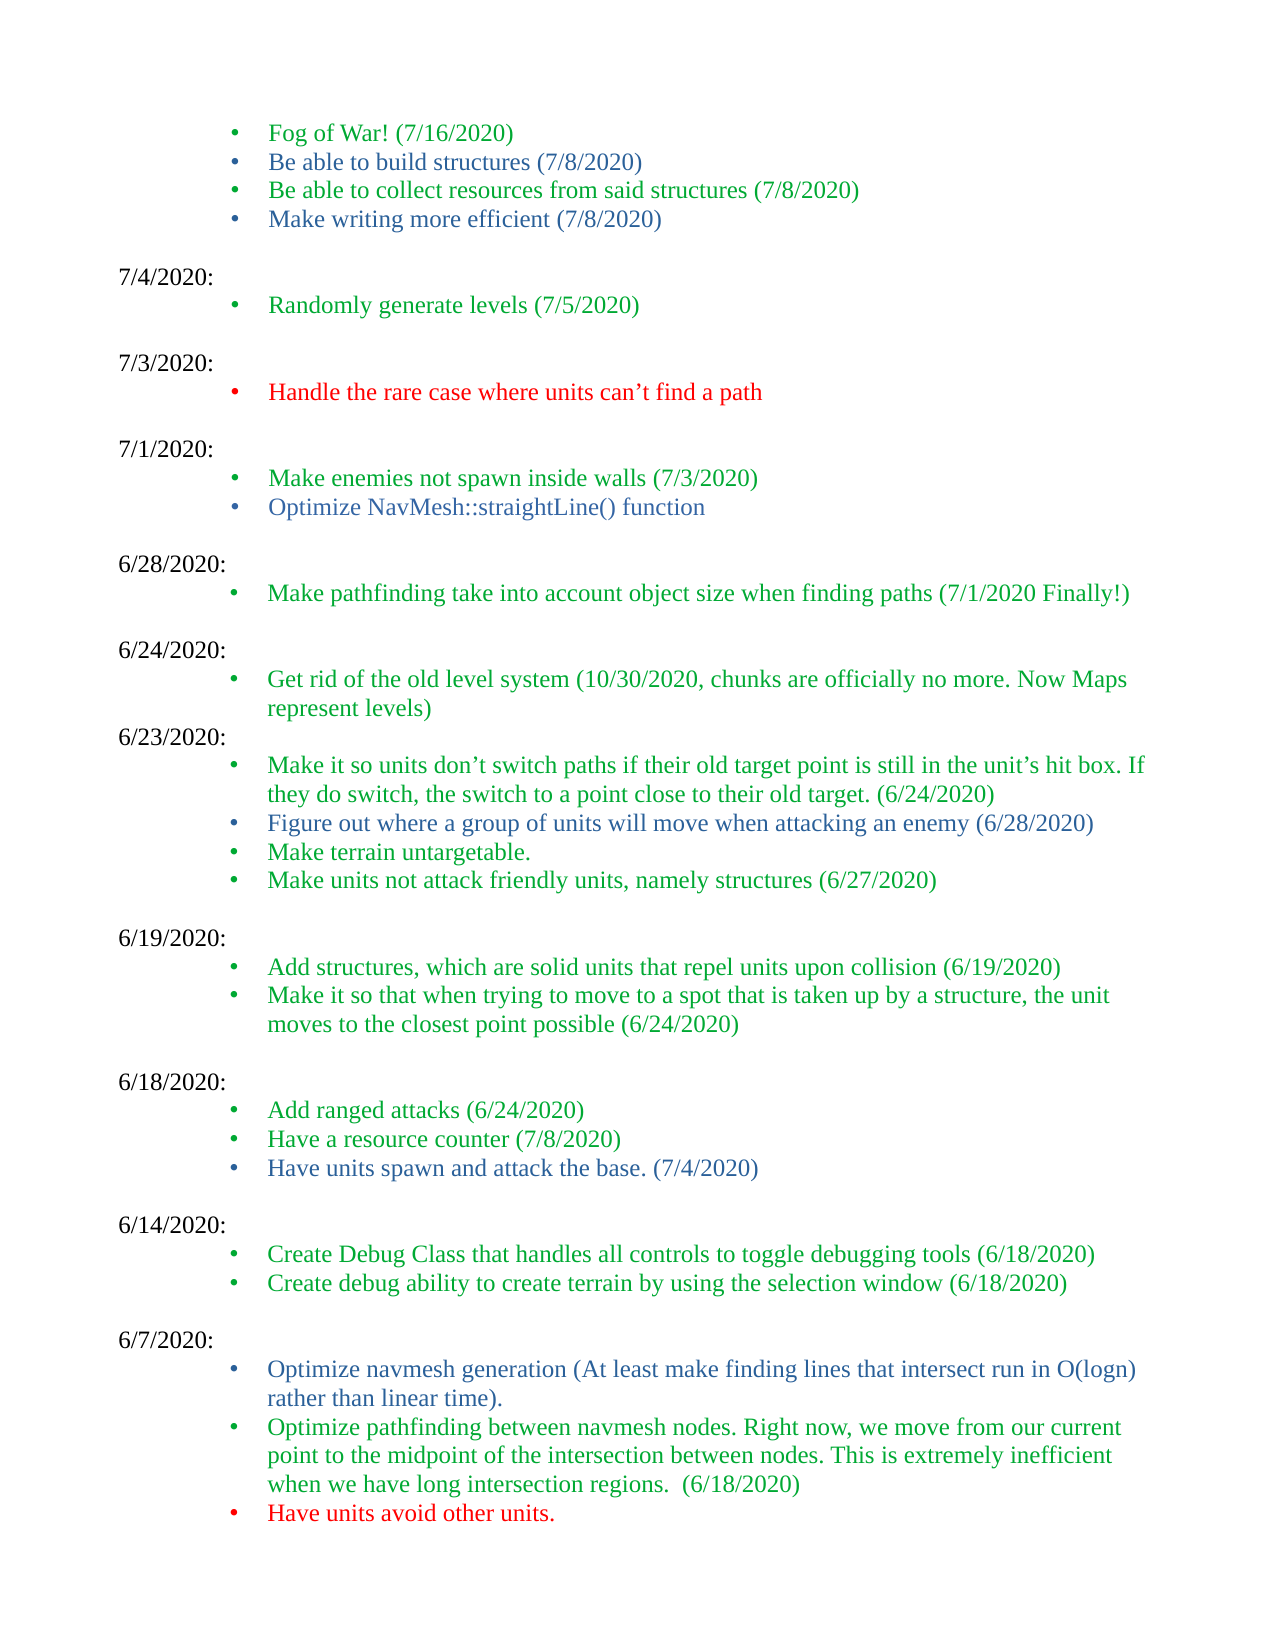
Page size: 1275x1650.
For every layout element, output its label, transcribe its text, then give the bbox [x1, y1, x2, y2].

list Be able to collect resources from said structures (7/8/2020) [231, 176, 1157, 204]
list Handle the rare case where units can’t find a path [231, 377, 1157, 406]
text 6/18/2020: [118, 1067, 1157, 1096]
list Optimize navmesh generation (At least make finding lines that intersect run in O(logn) rather than linear time). [229, 1354, 1157, 1412]
text 6/7/2020: [118, 1326, 1157, 1354]
list Make writing more efficient (7/8/2020) [231, 204, 1157, 233]
text 6/24/2020: [118, 636, 1157, 664]
list Have units avoid other units. [229, 1498, 1157, 1527]
list Add ranged attacks (6/24/2020) [229, 1096, 1157, 1124]
list Figure out where a group of units will move when attacking an enemy (6/28/2020) [229, 808, 1157, 837]
list Optimize NavMesh::straightLine() function [231, 492, 1157, 521]
list Make enemies not spawn inside walls (7/3/2020) [231, 463, 1157, 492]
list Make it so units don’t switch paths if their old target point is still in the unit’s hit box. If they do switch, the switch to a point close to their old target. (6/24/2020) [229, 751, 1157, 808]
list Make it so that when trying to move to a spot that is taken up by a structure, the unit moves to the closest point possible (6/24/2020) [229, 981, 1157, 1038]
list Fog of War! (7/16/2020) [231, 118, 1157, 147]
list Create debug ability to create terrain by using the selection window (6/18/2020) [229, 1268, 1157, 1297]
text 6/23/2020: [118, 722, 1157, 751]
text 6/14/2020: [118, 1211, 1157, 1239]
list Have a resource counter (7/8/2020) [229, 1124, 1157, 1153]
list Randomly generate levels (7/5/2020) [231, 291, 1157, 319]
text 7/1/2020: [118, 434, 1157, 463]
list Make terrain untargetable. [229, 837, 1157, 866]
text 7/3/2020: [118, 348, 1157, 377]
list Optimize pathfinding between navmesh nodes. Right now, we move from our current point to the midpoint of the intersection between nodes. This is extremely inefficient when we have long intersection regions. (6/18/2020) [229, 1412, 1157, 1498]
list Get rid of the old level system (10/30/2020, chunks are officially no more. Now Maps represent levels) [229, 664, 1157, 722]
list Make units not attack friendly units, namely structures (6/27/2020) [229, 866, 1157, 894]
list Add structures, which are solid units that repel units upon collision (6/19/2020) [229, 952, 1157, 981]
list Have units spawn and attack the base. (7/4/2020) [229, 1153, 1157, 1182]
list Be able to build structures (7/8/2020) [231, 147, 1157, 176]
list Make pathfinding take into account object size when finding paths (7/1/2020 Finally!) [229, 578, 1157, 607]
text 6/19/2020: [118, 923, 1157, 952]
list Create Debug Class that handles all controls to toggle debugging tools (6/18/2020) [229, 1239, 1157, 1268]
text 6/28/2020: [118, 549, 1157, 578]
text 7/4/2020: [118, 262, 1157, 291]
